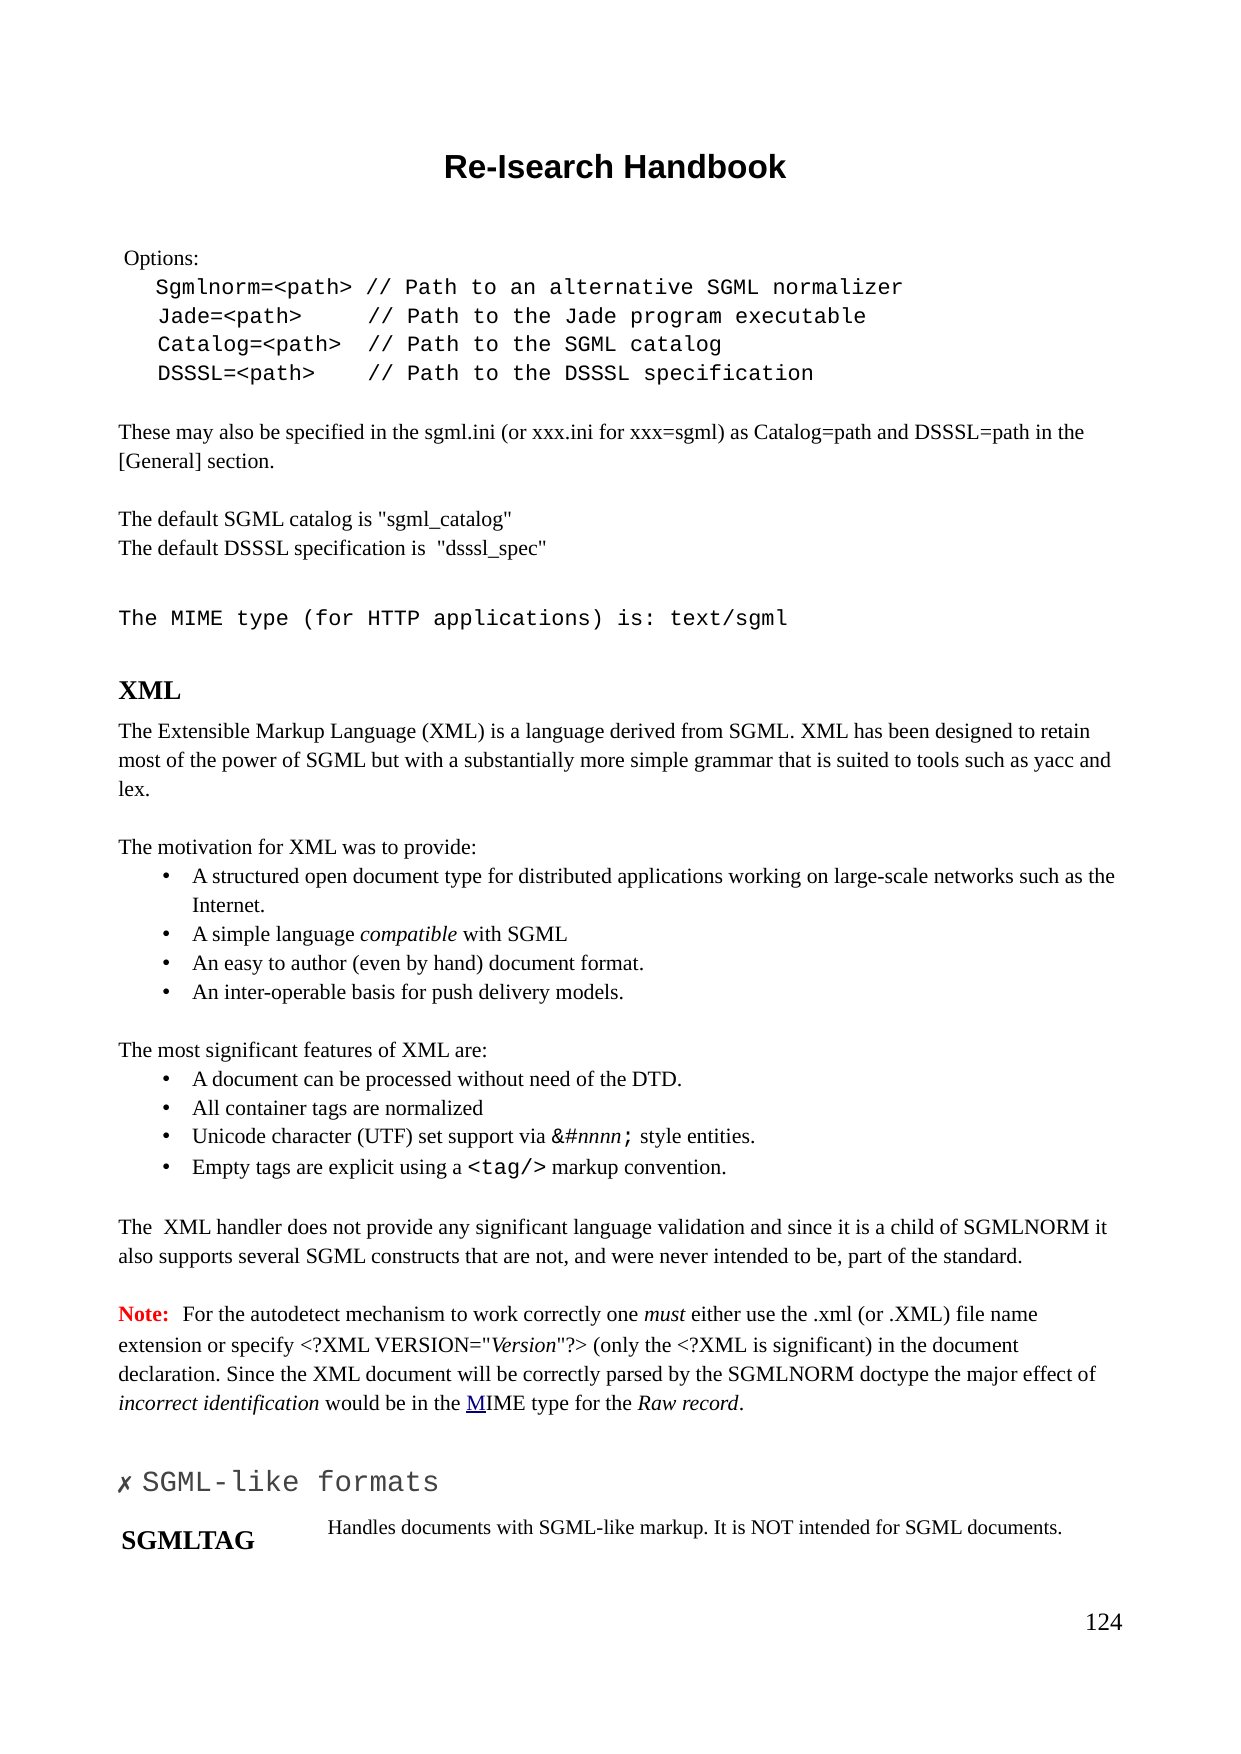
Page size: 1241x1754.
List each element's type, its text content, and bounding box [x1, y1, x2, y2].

text Note: For the autodetect mechanism to work correctly one must either use the .xml (or .XML) file name extension or specify <?XML VERSION="Version"?> (only the <?XML is significant) in the document declaration. Since the XML document will be correctly parsed by the SGMLNORM doctype the major effect of incorrect identification would be in the MIME type for the Raw record. [118, 1301, 1122, 1415]
text DSSSL=<path> // Path to the DSSSL specification [118, 362, 1122, 387]
list A structured open document type for distributed applications working on large-scale networks such as the Internet. [162, 863, 1122, 917]
list A simple language compatible with SGML [162, 921, 1122, 946]
text The default DSSSL specification is "dsssl_spec" [118, 535, 1122, 560]
text The most significant features of XML are: [118, 1037, 1122, 1062]
list A document can be processed without need of the DTD. [162, 1066, 1122, 1091]
text The default SGML catalog is "sgml_catalog" [118, 506, 1122, 531]
list All container tags are normalized [162, 1094, 1122, 1120]
text Catalog=<path> // Path to the SGML catalog [118, 333, 1122, 358]
list An inter-operable basis for push delivery models. [162, 979, 1122, 1004]
subtitle XML [118, 674, 1122, 706]
table_header Handles documents with SGML-like markup. It is NOT intended for SGML documents. [325, 1509, 1157, 1572]
table_header SGMLTAG [118, 1509, 324, 1572]
text The motivation for XML was to provide: [118, 834, 1122, 859]
text The XML handler does not provide any significant language validation and since it is a child of SGMLNORM it also supports several SGML constructs that are not, and were never intended to be, part of the standard. [118, 1214, 1122, 1268]
text The Extensible Markup Language (XML) is a language derived from SGML. XML has been designed to retain most of the power of SGML but with a substantially more simple grammar that is suited to tools such as yacc and lex. [118, 718, 1122, 801]
text The MIME type (for HTTP applications) is: text/sgml [118, 608, 1122, 632]
subtitle SGML-like formats [118, 1467, 1122, 1500]
list Empty tags are explicit using a <tag/> markup convention. [162, 1154, 1122, 1181]
text These may also be specified in the sgml.ini (or xxx.ini for xxx=sgml) as Catalog=path and DSSSL=path in the [General] section. [118, 419, 1122, 473]
text Sgmlnorm=<path> // Path to an alternative SGML normalizer [118, 274, 1122, 301]
list Unicode character (UTF) set support via &#nnnn; style entities. [162, 1123, 1122, 1150]
text Options: [118, 245, 1122, 270]
text Jade=<path> // Path to the Jade program executable [118, 305, 1122, 330]
list An easy to author (even by hand) document format. [162, 950, 1122, 975]
